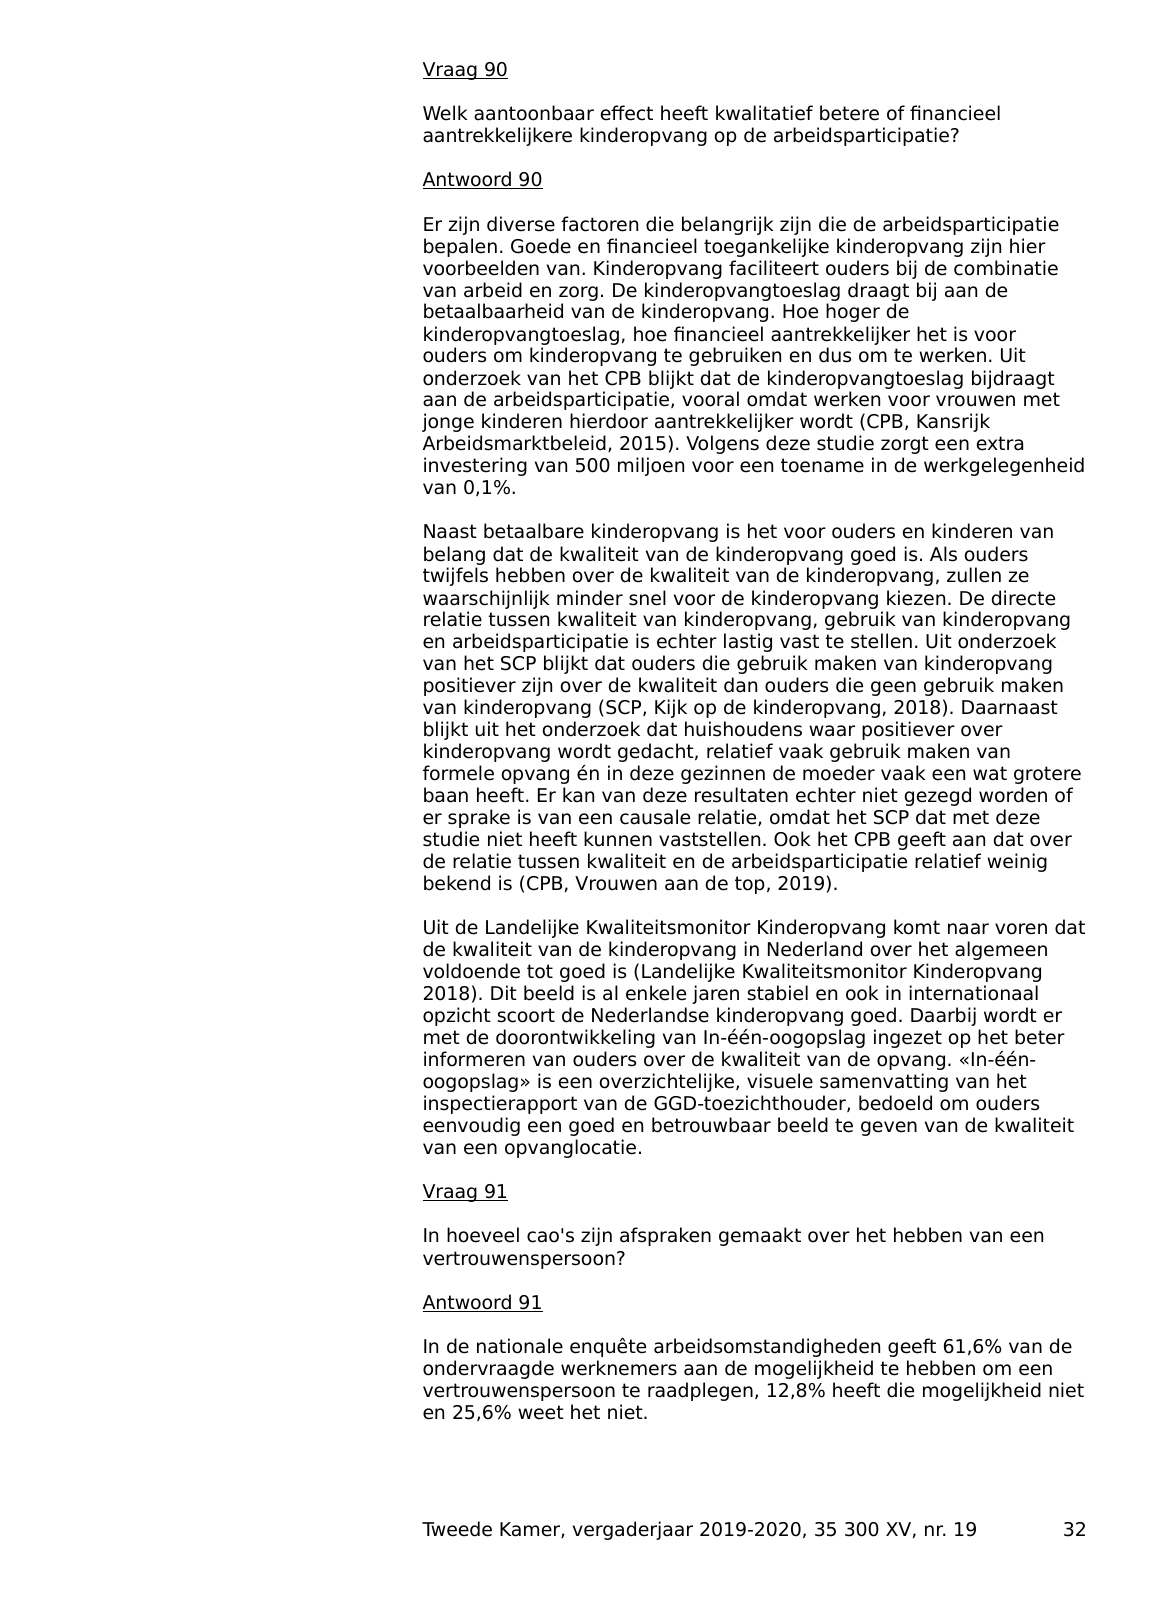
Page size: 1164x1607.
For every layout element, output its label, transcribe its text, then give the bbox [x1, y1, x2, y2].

text Er zijn diverse factoren die belangrijk zijn die de arbeidsparticipatie bepalen. Goede en financieel toegankelijke kinderopvang zijn hier voorbeelden van. Kinderopvang faciliteert ouders bij de combinatie van arbeid en zorg. De kinderopvangtoeslag draagt bij aan de betaalbaarheid van de kinderopvang. Hoe hoger de kinderopvangtoeslag, hoe financieel aantrekkelijker het is voor ouders om kinderopvang te gebruiken en dus om te werken. Uit onderzoek van het CPB blijkt dat de kinderopvangtoeslag bijdraagt aan de arbeidsparticipatie, vooral omdat werken voor vrouwen met jonge kinderen hierdoor aantrekkelijker wordt (CPB, Kansrijk Arbeidsmarktbeleid, 2015). Volgens deze studie zorgt een extra investering van 500 miljoen voor een toename in de werkgelegenheid van 0,1%. [422, 213, 1087, 499]
text In de nationale enquête arbeidsomstandigheden geeft 61,6% van de ondervraagde werknemers aan de mogelijkheid te hebben om een vertrouwenspersoon te raadplegen, 12,8% heeft die mogelijkheid niet en 25,6% weet het niet. [422, 1336, 1087, 1424]
subtitle Vraag 91 [422, 1181, 1087, 1203]
subtitle Vraag 90 [422, 59, 1087, 81]
subtitle Antwoord 91 [422, 1292, 1087, 1313]
text In hoeveel cao's zijn afspraken gemaakt over het hebben van een vertrouwenspersoon? [422, 1225, 1087, 1269]
text Naast betaalbare kinderopvang is het voor ouders en kinderen van belang dat de kwaliteit van de kinderopvang goed is. Als ouders twijfels hebben over de kwaliteit van de kinderopvang, zullen ze waarschijnlijk minder snel voor de kinderopvang kiezen. De directe relatie tussen kwaliteit van kinderopvang, gebruik van kinderopvang en arbeidsparticipatie is echter lastig vast te stellen. Uit onderzoek van het SCP blijkt dat ouders die gebruik maken van kinderopvang positiever zijn over de kwaliteit dan ouders die geen gebruik maken van kinderopvang (SCP, Kijk op de kinderopvang, 2018). Daarnaast blijkt uit het onderzoek dat huishoudens waar positiever over kinderopvang wordt gedacht, relatief vaak gebruik maken van formele opvang én in deze gezinnen de moeder vaak een wat grotere baan heeft. Er kan van deze resultaten echter niet gezegd worden of er sprake is van een causale relatie, omdat het SCP dat met deze studie niet heeft kunnen vaststellen. Ook het CPB geeft aan dat over de relatie tussen kwaliteit en de arbeidsparticipatie relatief weinig bekend is (CPB, Vrouwen aan de top, 2019). [422, 521, 1087, 895]
text Welk aantoonbaar effect heeft kwalitatief betere of financieel aantrekkelijkere kinderopvang op de arbeidsparticipatie? [422, 103, 1087, 147]
subtitle Antwoord 90 [422, 169, 1087, 191]
text Uit de Landelijke Kwaliteitsmonitor Kinderopvang komt naar voren dat de kwaliteit van de kinderopvang in Nederland over het algemeen voldoende tot goed is (Landelijke Kwaliteitsmonitor Kinderopvang 2018). Dit beeld is al enkele jaren stabiel en ook in internationaal opzicht scoort de Nederlandse kinderopvang goed. Daarbij wordt er met de doorontwikkeling van In-één-oogopslag ingezet op het beter informeren van ouders over de kwaliteit van de opvang. «In-één-oogopslag» is een overzichtelijke, visuele samenvatting van het inspectierapport van de GGD-toezichthouder, bedoeld om ouders eenvoudig een goed en betrouwbaar beeld te geven van de kwaliteit van een opvanglocatie. [422, 917, 1087, 1159]
